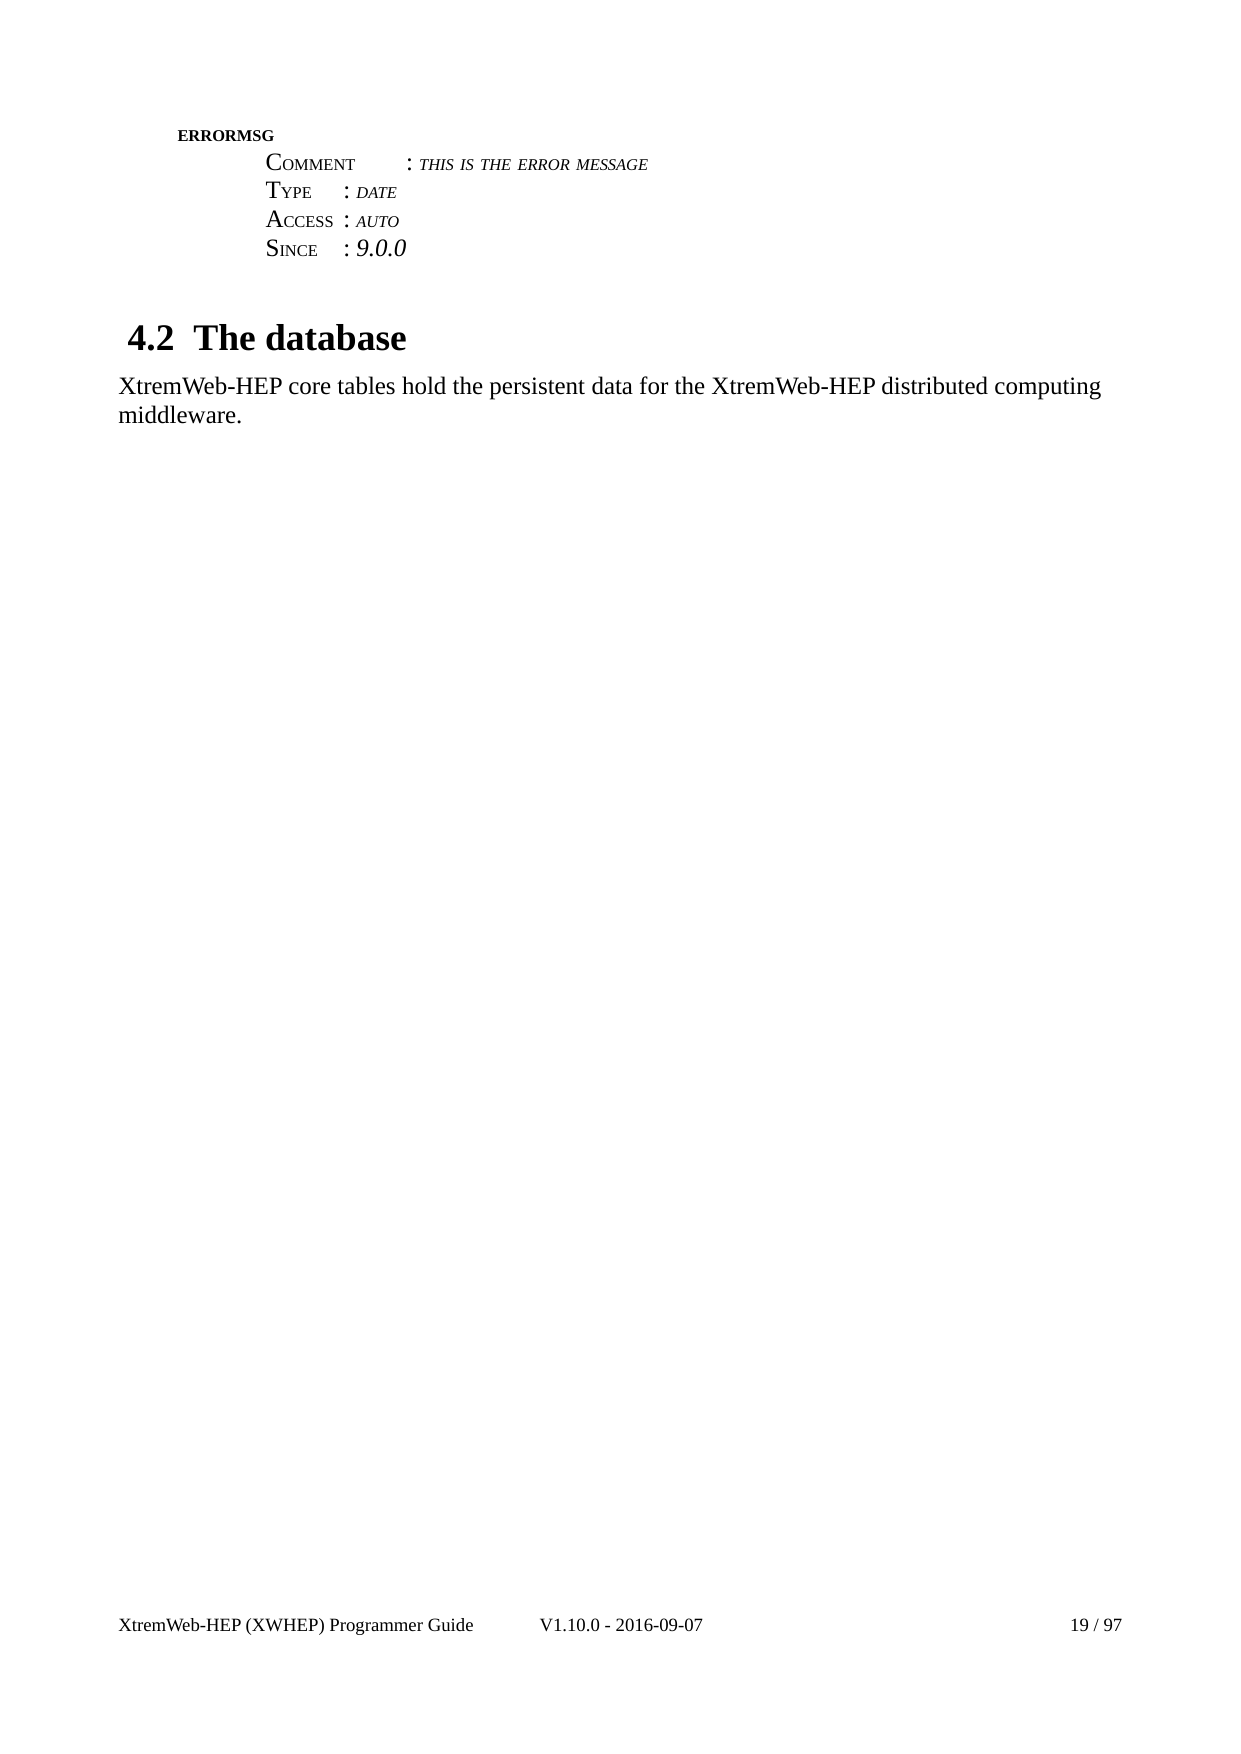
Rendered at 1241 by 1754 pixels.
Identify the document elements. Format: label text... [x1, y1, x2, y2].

text errormsg [177, 118, 1122, 147]
text Type : date [265, 176, 1122, 204]
text Since : 9.0.0 [265, 233, 1122, 262]
text Comment : this is the error message [265, 147, 1122, 176]
subtitle The database [118, 316, 1122, 359]
text Access : auto [265, 204, 1122, 233]
text XtremWeb-HEP core tables hold the persistent data for the XtremWeb-HEP distributed computing middleware. [118, 371, 1122, 429]
